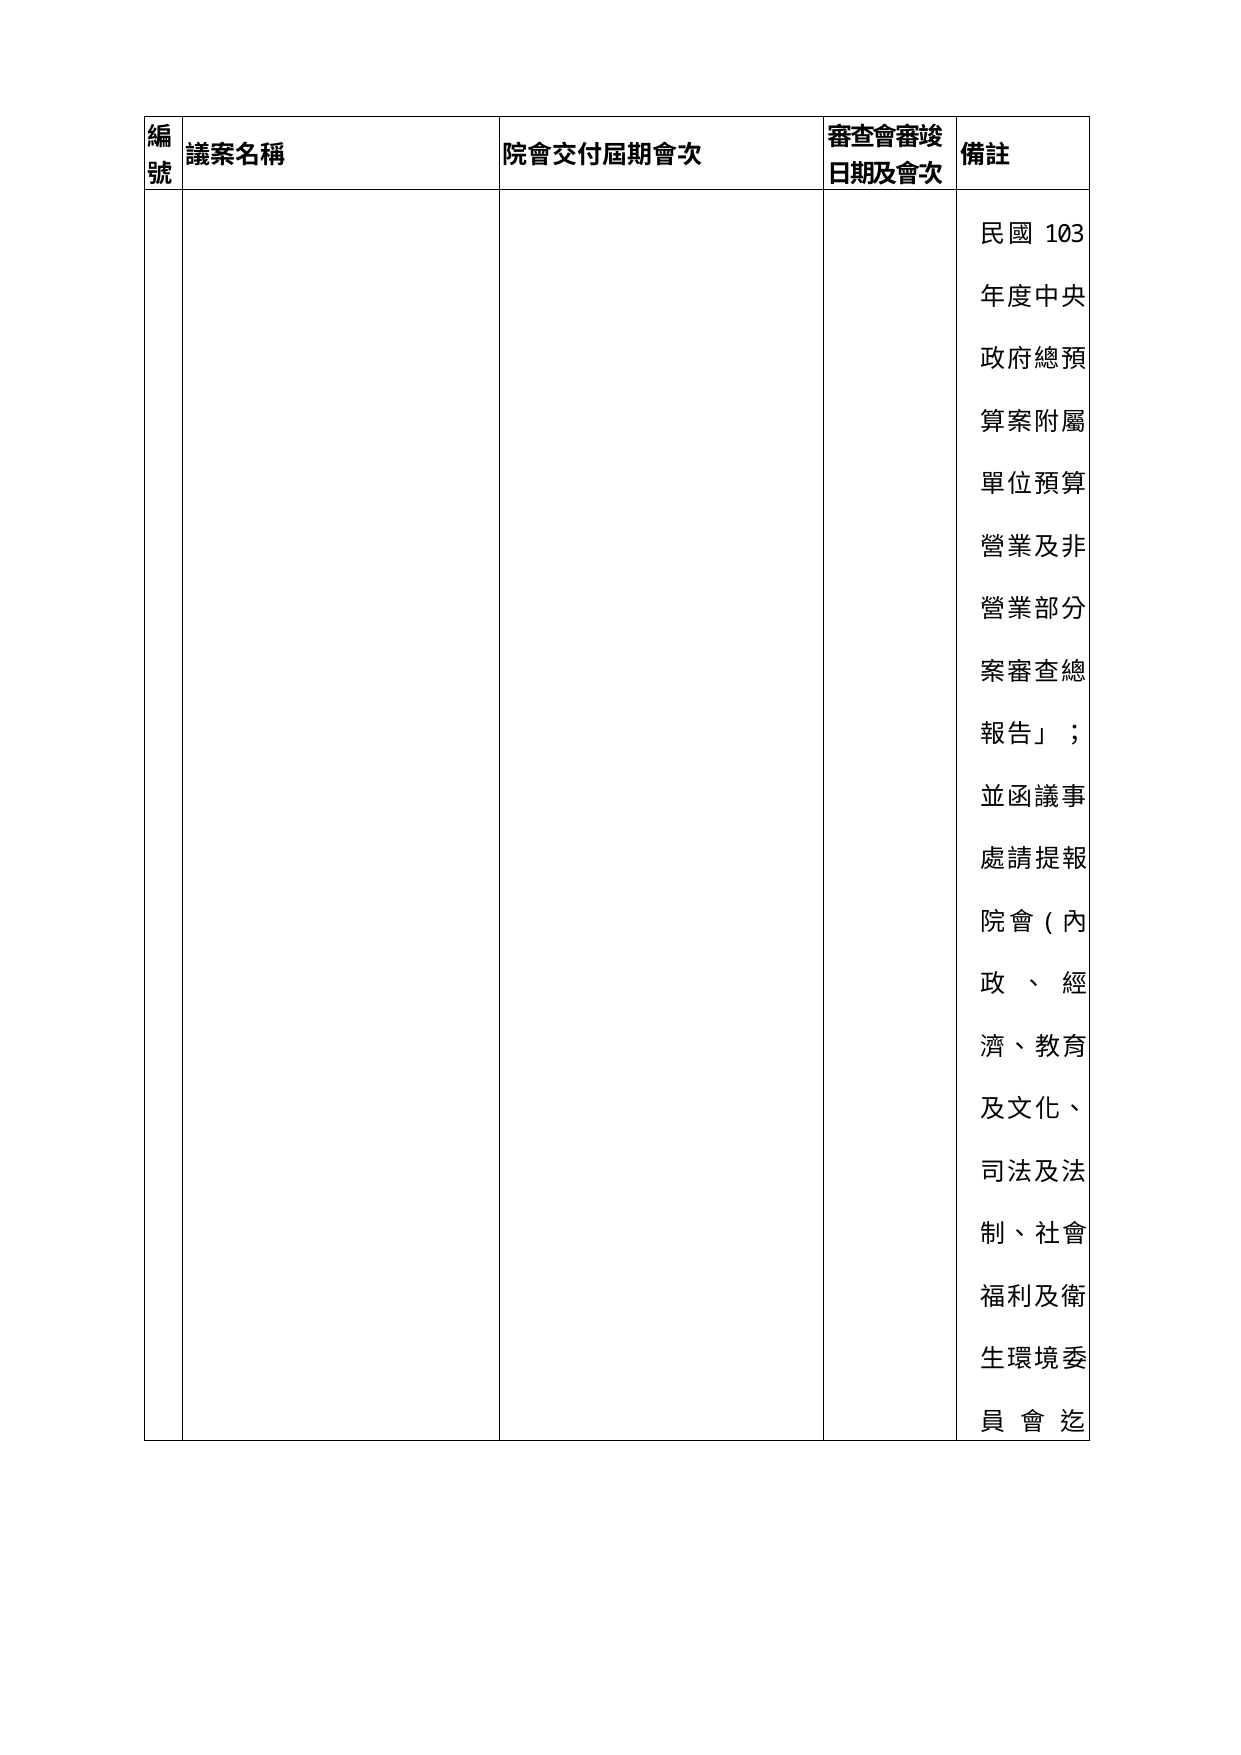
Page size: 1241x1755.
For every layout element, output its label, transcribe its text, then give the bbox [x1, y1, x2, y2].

table_cell [824, 190, 956, 1440]
table_header 院會交付屆期會次 [500, 117, 823, 189]
table_header 編號 [145, 117, 182, 189]
table_cell [500, 190, 823, 1440]
table_header 備註 [957, 117, 1089, 189]
table_cell [145, 190, 182, 1440]
table_cell 民國103年度中央政府總預算案附屬單位預算營業及非營業部分案審查總報告」；並函議事處請提報院會(內政、經濟、教育及文化、司法及法制、社會福利及衛生環境委員會迄 [957, 190, 1089, 1440]
table_cell [183, 190, 499, 1440]
table_header 議案名稱 [183, 117, 499, 189]
table_header 審查會審竣 日期及會次 [824, 117, 956, 189]
